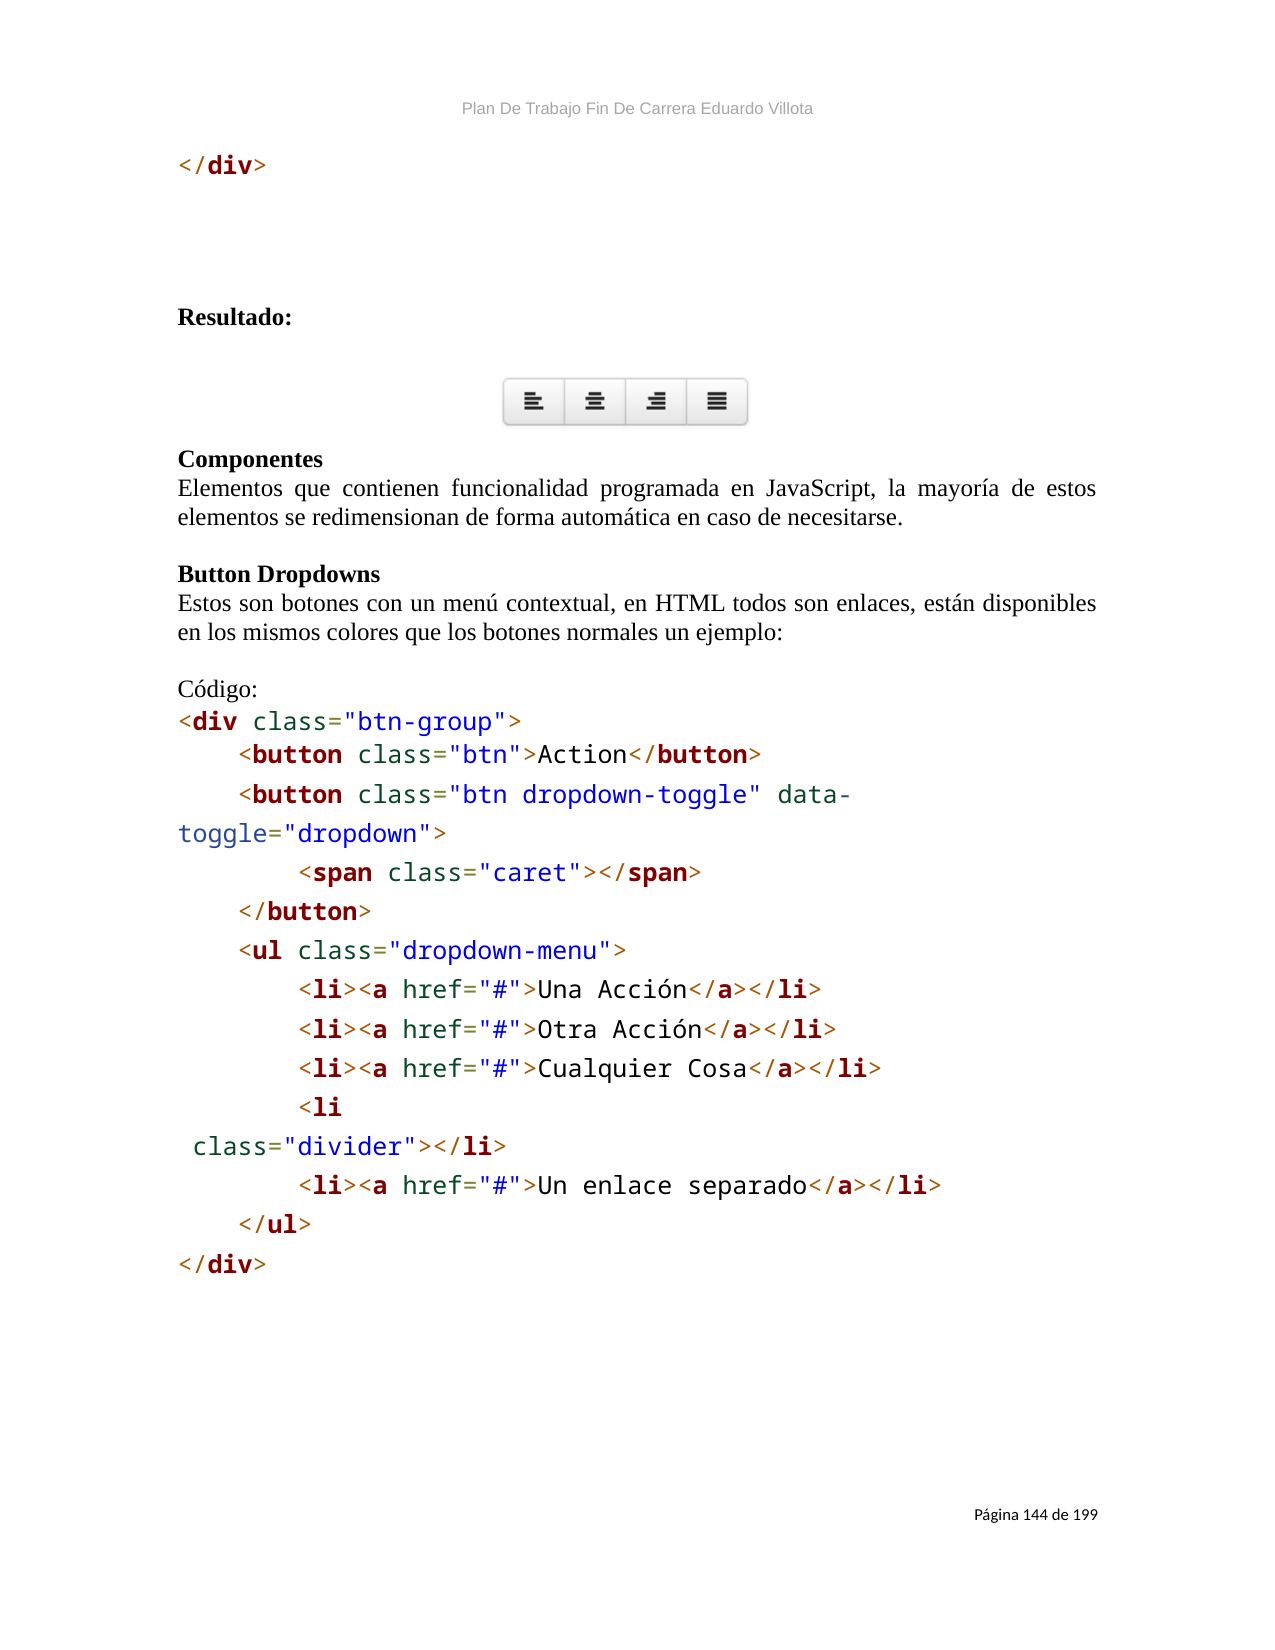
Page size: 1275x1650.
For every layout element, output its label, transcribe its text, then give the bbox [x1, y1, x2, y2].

text <li [177, 1090, 1098, 1124]
text class="divider"></li> [177, 1129, 1098, 1163]
text <button class="btn">Action</button> [177, 737, 1098, 771]
text <button class="btn dropdown-toggle" data-toggle="dropdown"> [177, 776, 1098, 849]
text <div class="btn-group"> [177, 703, 1098, 737]
text <ul class="dropdown-menu"> [177, 933, 1098, 967]
text Resultado: [177, 302, 1098, 331]
text Código: [177, 674, 1098, 703]
text </div> [177, 1246, 1098, 1280]
text <li><a href="#">Otra Acción</a></li> [177, 1011, 1098, 1045]
text </div> [177, 148, 1098, 182]
text Componentes [177, 445, 1098, 473]
text <li><a href="#">Cualquier Cosa</a></li> [177, 1051, 1098, 1084]
text Elementos que contienen funcionalidad programada en JavaScript, la mayoría de estos elementos se redimensionan de forma automática en caso de necesitarse. [177, 473, 1098, 531]
text <li><a href="#">Un enlace separado</a></li> [177, 1168, 1098, 1202]
text <span class="caret"></span> [177, 855, 1098, 889]
text Estos son botones con un menú contextual, en HTML todos son enlaces, están disponibles en los mismos colores que los botones normales un ejemplo: [177, 588, 1098, 646]
text Button Dropdowns [177, 559, 1098, 588]
picture [481, 360, 794, 445]
text <li><a href="#">Una Acción</a></li> [177, 972, 1098, 1006]
text </button> [177, 894, 1098, 928]
text </ul> [177, 1207, 1098, 1241]
